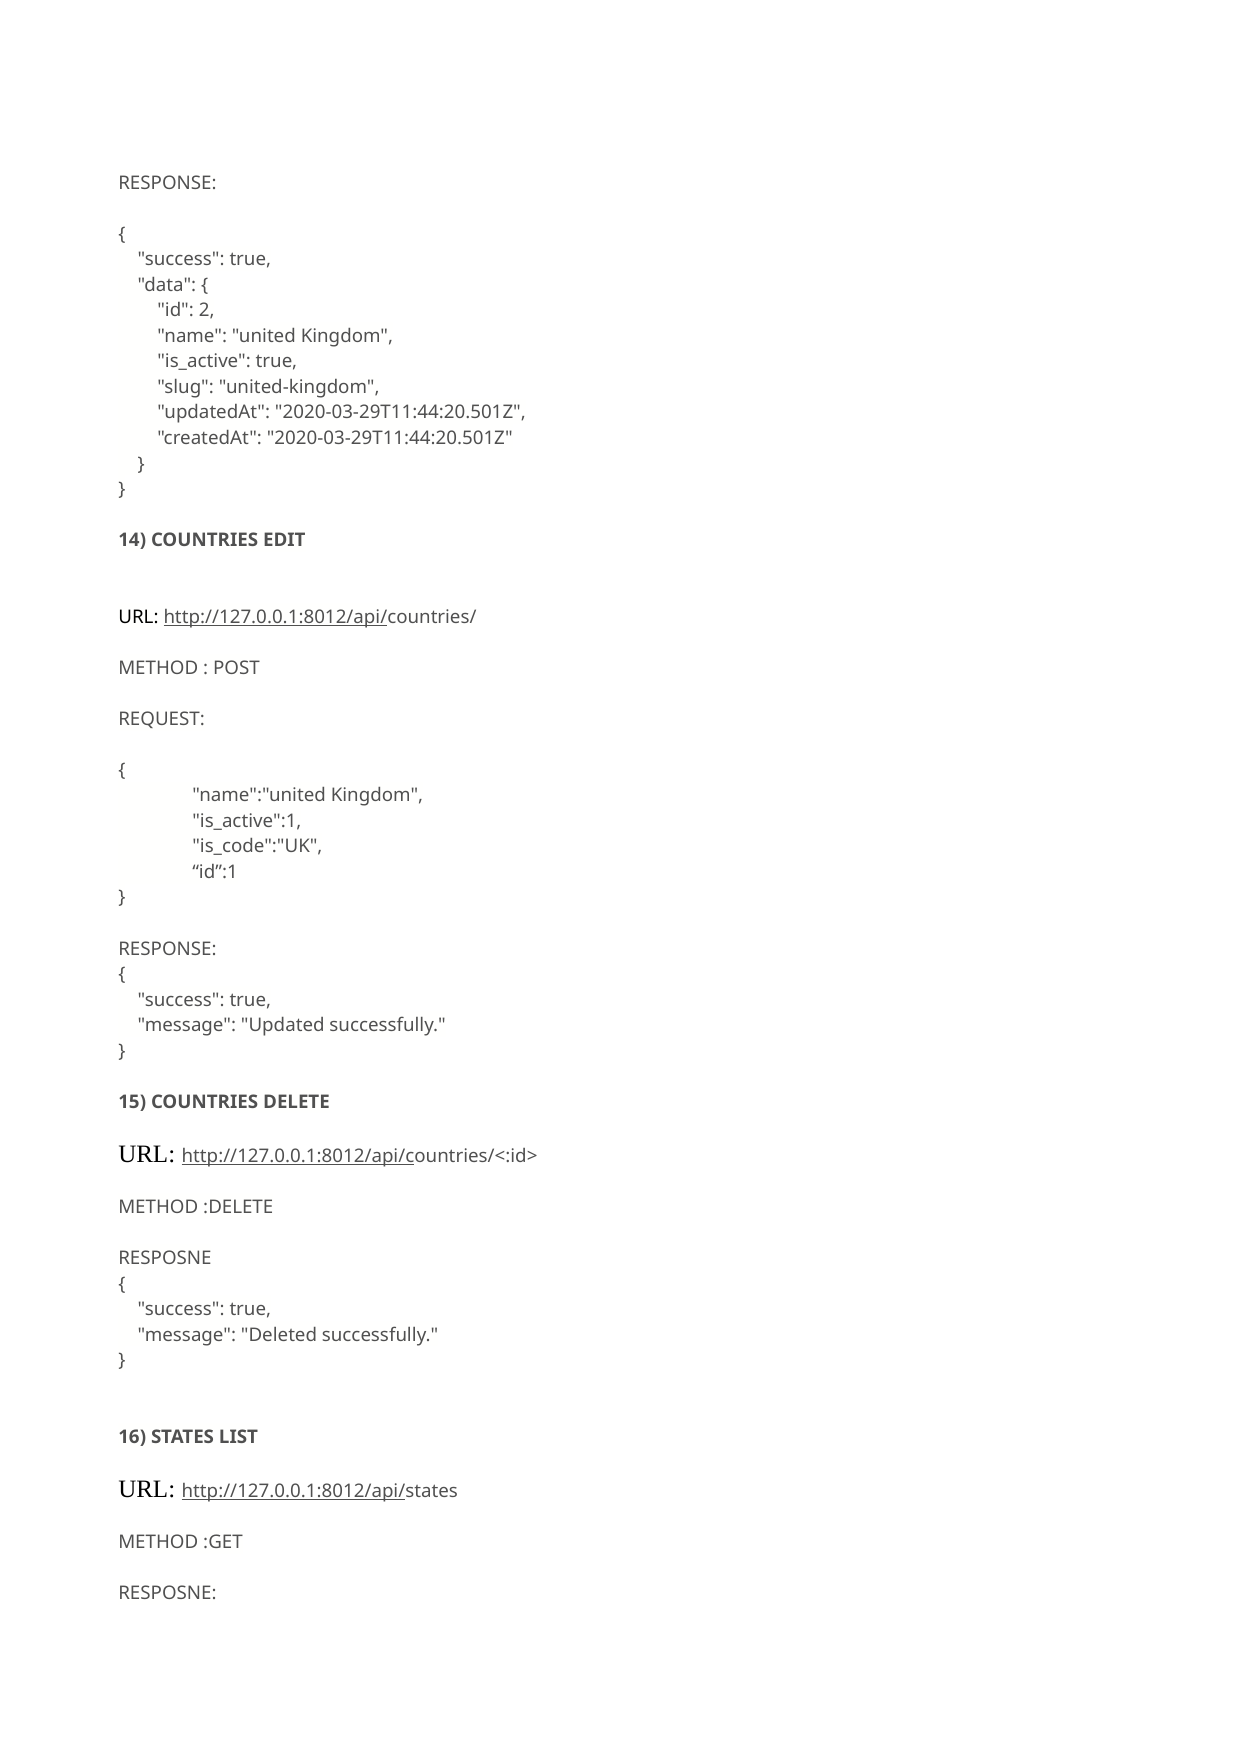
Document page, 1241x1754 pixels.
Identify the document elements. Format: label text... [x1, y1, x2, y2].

text } [118, 450, 1122, 475]
text RESPOSNE: [118, 1579, 1122, 1605]
text "success": true, [118, 246, 1122, 271]
text } [118, 1037, 1122, 1062]
text "is_active":1, [118, 807, 1122, 833]
text { [118, 960, 1122, 986]
text RESPONSE: [118, 935, 1122, 960]
text METHOD : POST [118, 654, 1122, 679]
text "is_active": true, [118, 348, 1122, 373]
text "success": true, [118, 1295, 1122, 1321]
text "success": true, [118, 986, 1122, 1011]
text METHOD :GET [118, 1528, 1122, 1554]
text METHOD :DELETE [118, 1193, 1122, 1219]
text "data": { [118, 271, 1122, 297]
text "is_code":"UK", [118, 833, 1122, 858]
text 15) COUNTRIES DELETE [118, 1088, 1122, 1113]
text "name":"united Kingdom", [118, 782, 1122, 807]
text "message": "Deleted successfully." [118, 1321, 1122, 1346]
text "message": "Updated successfully." [118, 1011, 1122, 1037]
text } [118, 884, 1122, 909]
text } [118, 1346, 1122, 1372]
text “id”:1 [118, 858, 1122, 884]
text "slug": "united-kingdom", [118, 373, 1122, 399]
text URL: http://127.0.0.1:8012/api/states [118, 1474, 1122, 1503]
text "id": 2, [118, 297, 1122, 322]
text 14) COUNTRIES EDIT [118, 526, 1122, 552]
text "updatedAt": "2020-03-29T11:44:20.501Z", [118, 399, 1122, 424]
text URL: http://127.0.0.1:8012/api/countries/<:id> [118, 1139, 1122, 1168]
text RESPOSNE { [118, 1244, 1122, 1295]
text URL: http://127.0.0.1:8012/api/countries/ [118, 603, 1122, 628]
text 16) STATES LIST [118, 1423, 1122, 1448]
text } [118, 475, 1122, 501]
text { [118, 220, 1122, 246]
text "name": "united Kingdom", [118, 322, 1122, 348]
text REQUEST: [118, 705, 1122, 731]
text "createdAt": "2020-03-29T11:44:20.501Z" [118, 424, 1122, 450]
text RESPONSE: [118, 169, 1122, 195]
text { [118, 756, 1122, 782]
